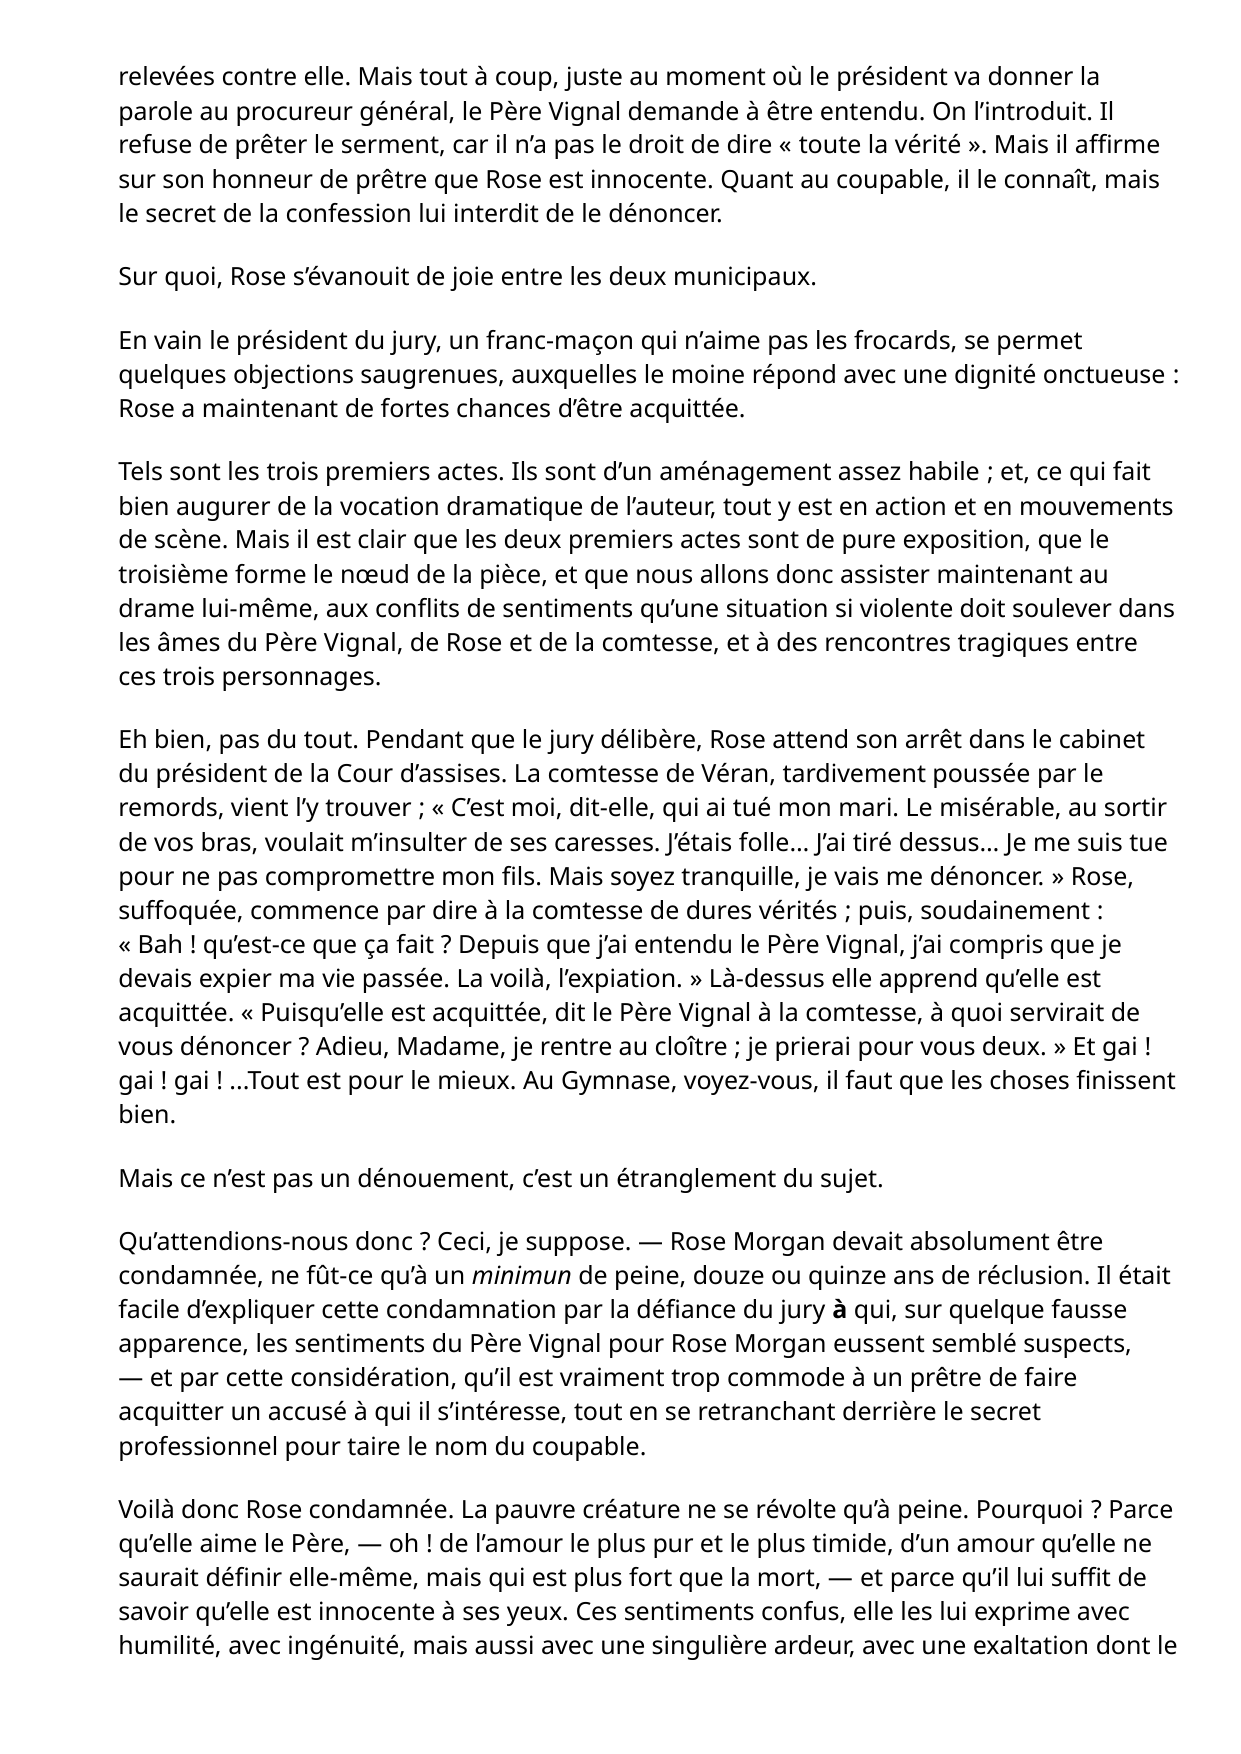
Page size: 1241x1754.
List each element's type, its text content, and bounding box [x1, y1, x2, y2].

text Eh bien, pas du tout. Pendant que le jury délibère, Rose attend son arrêt dans le cabinet du président de la Cour d’assises. La comtesse de Véran, tardivement poussée par le remords, vient l’y trouver ; « C’est moi, dit-elle, qui ai tué mon mari. Le misérable, au sortir de vos bras, voulait m’insulter de ses caresses. J’étais folle… J’ai tiré dessus… Je me suis tue pour ne pas compromettre mon fils. Mais soyez tranquille, je vais me dénoncer. » Rose, suffoquée, commence par dire à la comtesse de dures vérités ; puis, soudainement : « Bah ! qu’est-ce que ça fait ? Depuis que j’ai entendu le Père Vignal, j’ai compris que je devais expier ma vie passée. La voilà, l’expiation. » Là-dessus elle apprend qu’elle est acquittée. « Puisqu’elle est acquittée, dit le Père Vignal à la comtesse, à quoi servirait de vous dénoncer ? Adieu, Madame, je rentre au cloître ; je prierai pour vous deux. » Et gai ! gai ! gai ! ...Tout est pour le mieux. Au Gymnase, voyez-vous, il faut que les choses finissent bien. [118, 722, 1181, 1131]
text relevées contre elle. Mais tout à coup, juste au moment où le président va donner la parole au procureur général, le Père Vignal demande à être entendu. On l’introduit. Il refuse de prêter le serment, car il n’a pas le droit de dire « toute la vérité ». Mais il affirme sur son honneur de prêtre que Rose est innocente. Quant au coupable, il le connaît, mais le secret de la confession lui interdit de le dénoncer. [118, 59, 1181, 229]
text Mais ce n’est pas un dénouement, c’est un étranglement du sujet. [118, 1160, 1181, 1194]
text Tels sont les trois premiers actes. Ils sont d’un aménagement assez habile ; et, ce qui fait bien augurer de la vocation dramatique de l’auteur, tout y est en action et en mouvements de scène. Mais il est clair que les deux premiers actes sont de pure exposition, que le troisième forme le nœud de la pièce, et que nous allons donc assister maintenant au drame lui-même, aux conflits de sentiments qu’une situation si violente doit soulever dans les âmes du Père Vignal, de Rose et de la comtesse, et à des rencontres tragiques entre ces trois personnages. [118, 454, 1181, 692]
text En vain le président du jury, un franc-maçon qui n’aime pas les frocards, se permet quelques objections saugrenues, auxquelles le moine répond avec une dignité onctueuse : Rose a maintenant de fortes chances d’être acquittée. [118, 322, 1181, 424]
text Qu’attendions-nous donc ? Ceci, je suppose. — Rose Morgan devait absolument être condamnée, ne fût-ce qu’à un minimun de peine, douze ou quinze ans de réclusion. Il était facile d’expliquer cette condamnation par la défiance du jury à qui, sur quelque fausse apparence, les sentiments du Père Vignal pour Rose Morgan eussent semblé suspects, — et par cette considération, qu’il est vraiment trop commode à un prêtre de faire acquitter un accusé à qui il s’intéresse, tout en se retranchant derrière le secret professionnel pour taire le nom du coupable. [118, 1224, 1181, 1462]
text Voilà donc Rose condamnée. La pauvre créature ne se révolte qu’à peine. Pourquoi ? Parce qu’elle aime le Père, — oh ! de l’amour le plus pur et le plus timide, d’un amour qu’elle ne saurait définir elle-même, mais qui est plus fort que la mort, — et parce qu’il lui suffit de savoir qu’elle est innocente à ses yeux. Ces sentiments confus, elle les lui exprime avec humilité, avec ingénuité, mais aussi avec une singulière ardeur, avec une exaltation dont le [118, 1492, 1181, 1662]
text Sur quoi, Rose s’évanouit de joie entre les deux municipaux. [118, 259, 1181, 293]
